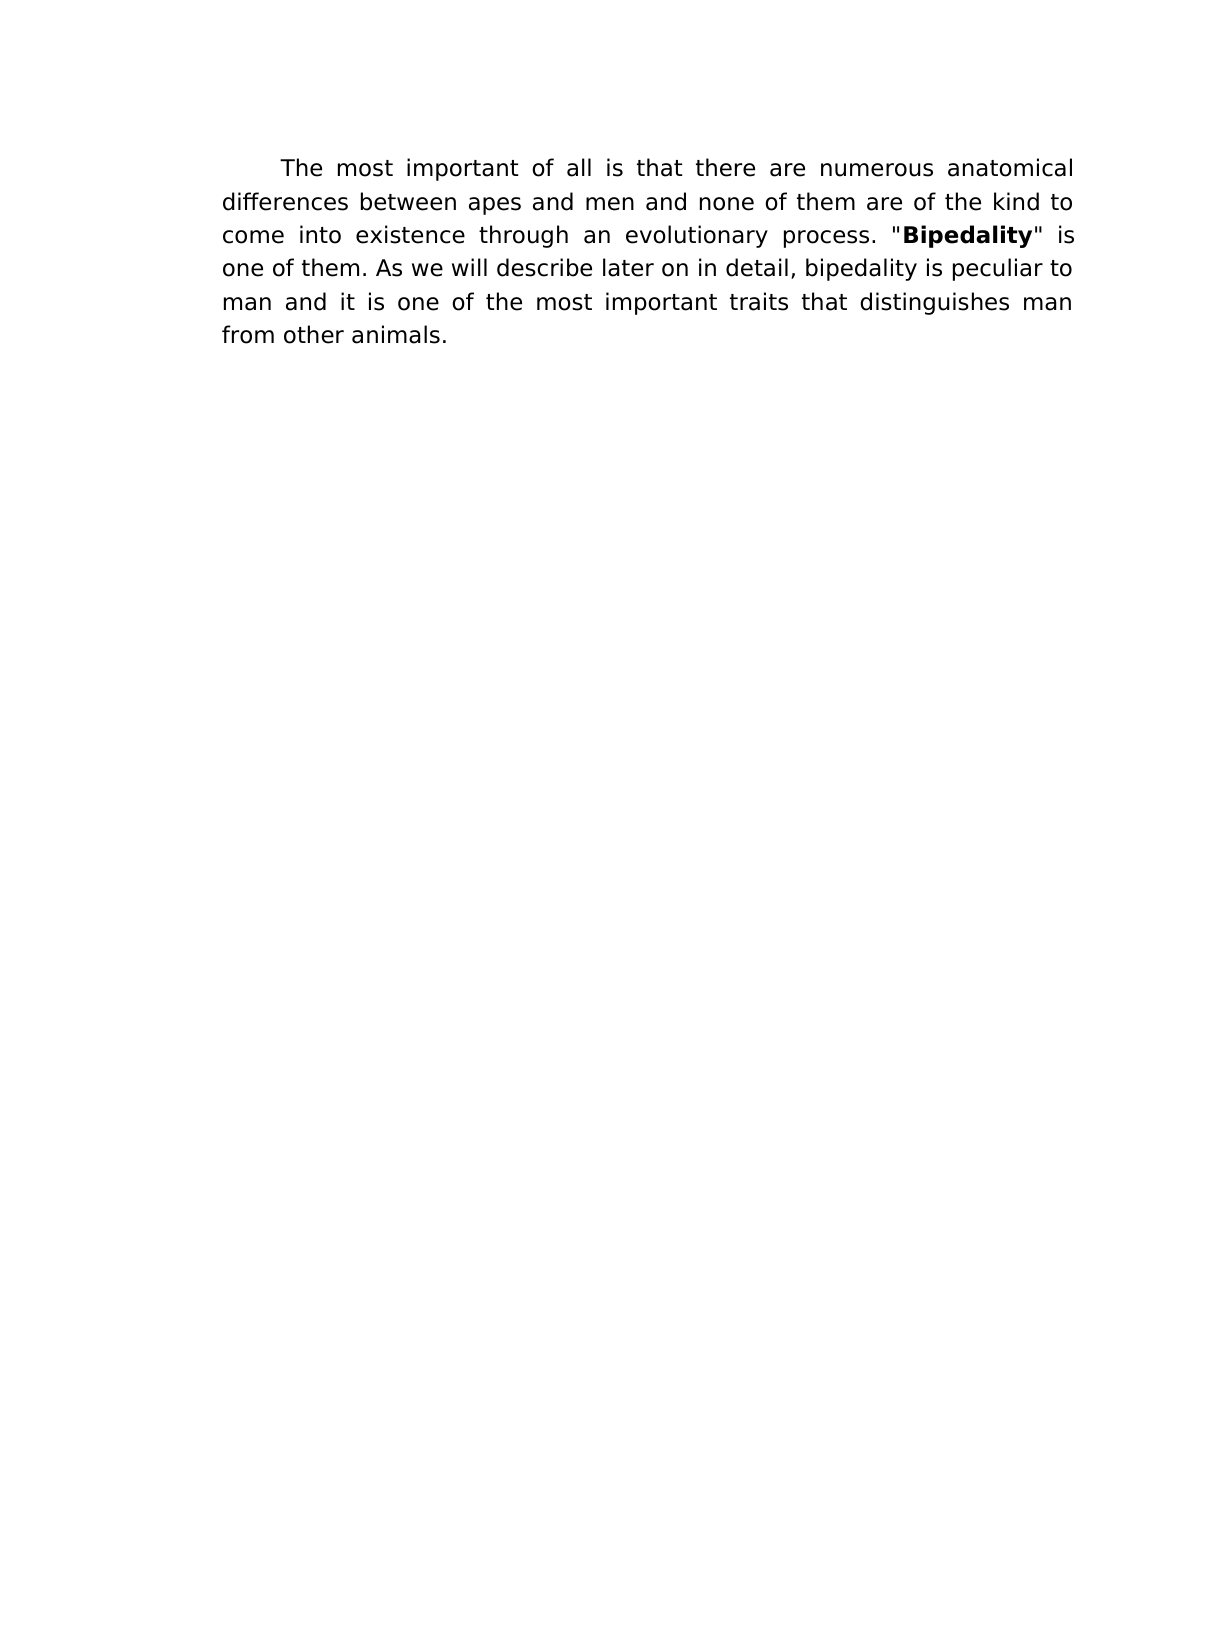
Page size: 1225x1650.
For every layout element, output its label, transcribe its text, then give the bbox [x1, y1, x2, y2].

text The most important of all is that there are numerous anatomical differences between apes and men and none of them are of the kind to come into existence through an evolutionary process. "Bipedality" is one of them. As we will describe later on in detail, bipedality is peculiar to man and it is one of the most important traits that distinguishes man from other animals. [222, 150, 1075, 350]
